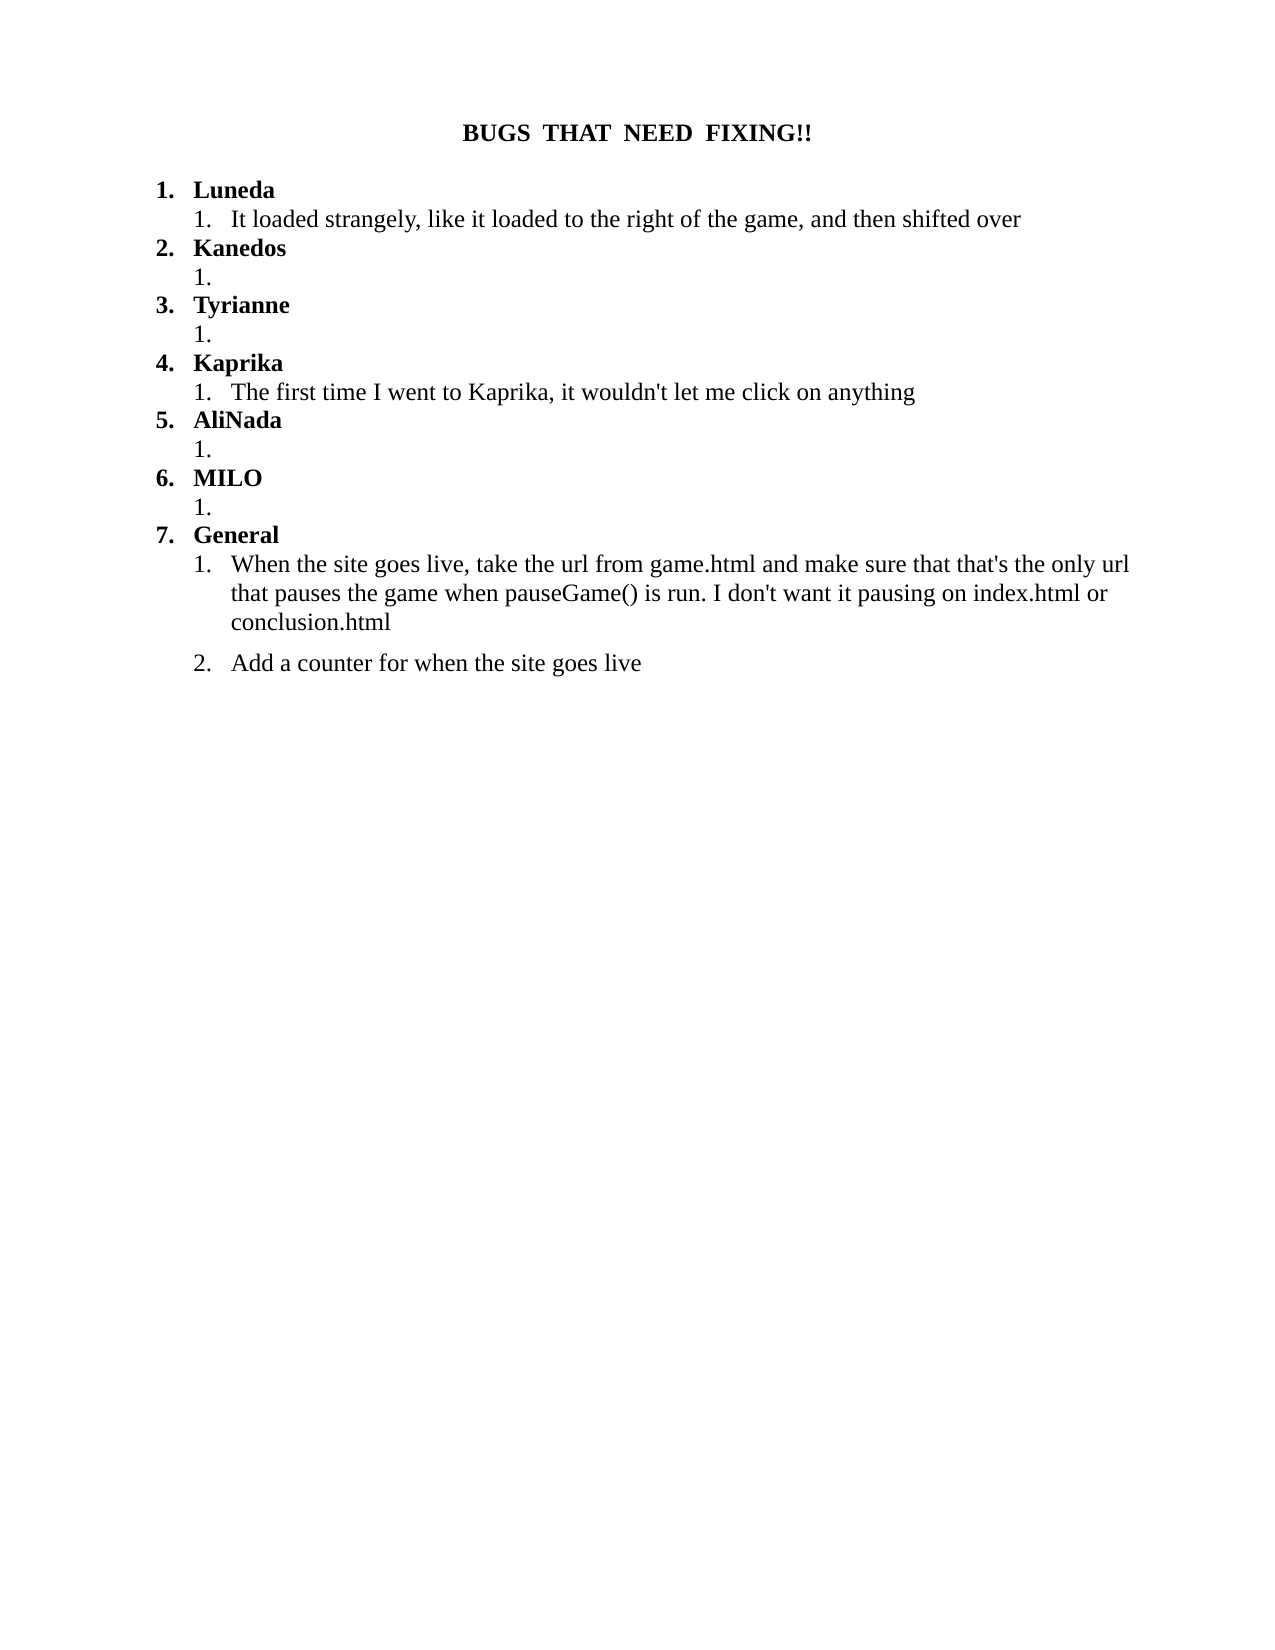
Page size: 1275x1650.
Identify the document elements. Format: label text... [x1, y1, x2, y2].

list Tyrianne [156, 291, 1157, 319]
list AliNada [156, 406, 1157, 434]
list The first time I went to Kaprika, it wouldn't let me click on anything [193, 377, 1157, 406]
text BUGS THAT NEED FIXING!! [118, 118, 1157, 147]
list Luneda [156, 176, 1157, 204]
list When the site goes live, take the url from game.html and make sure that that's the only url that pauses the game when pauseGame() is run. I don't want it pausing on index.html or conclusion.html [193, 549, 1157, 636]
list General [156, 521, 1157, 549]
list Kaprika [156, 348, 1157, 377]
list Kanedos [156, 233, 1157, 262]
list Add a counter for when the site goes live [193, 648, 1157, 677]
list It loaded strangely, like it loaded to the right of the game, and then shifted over [193, 204, 1157, 233]
list MILO [156, 463, 1157, 492]
